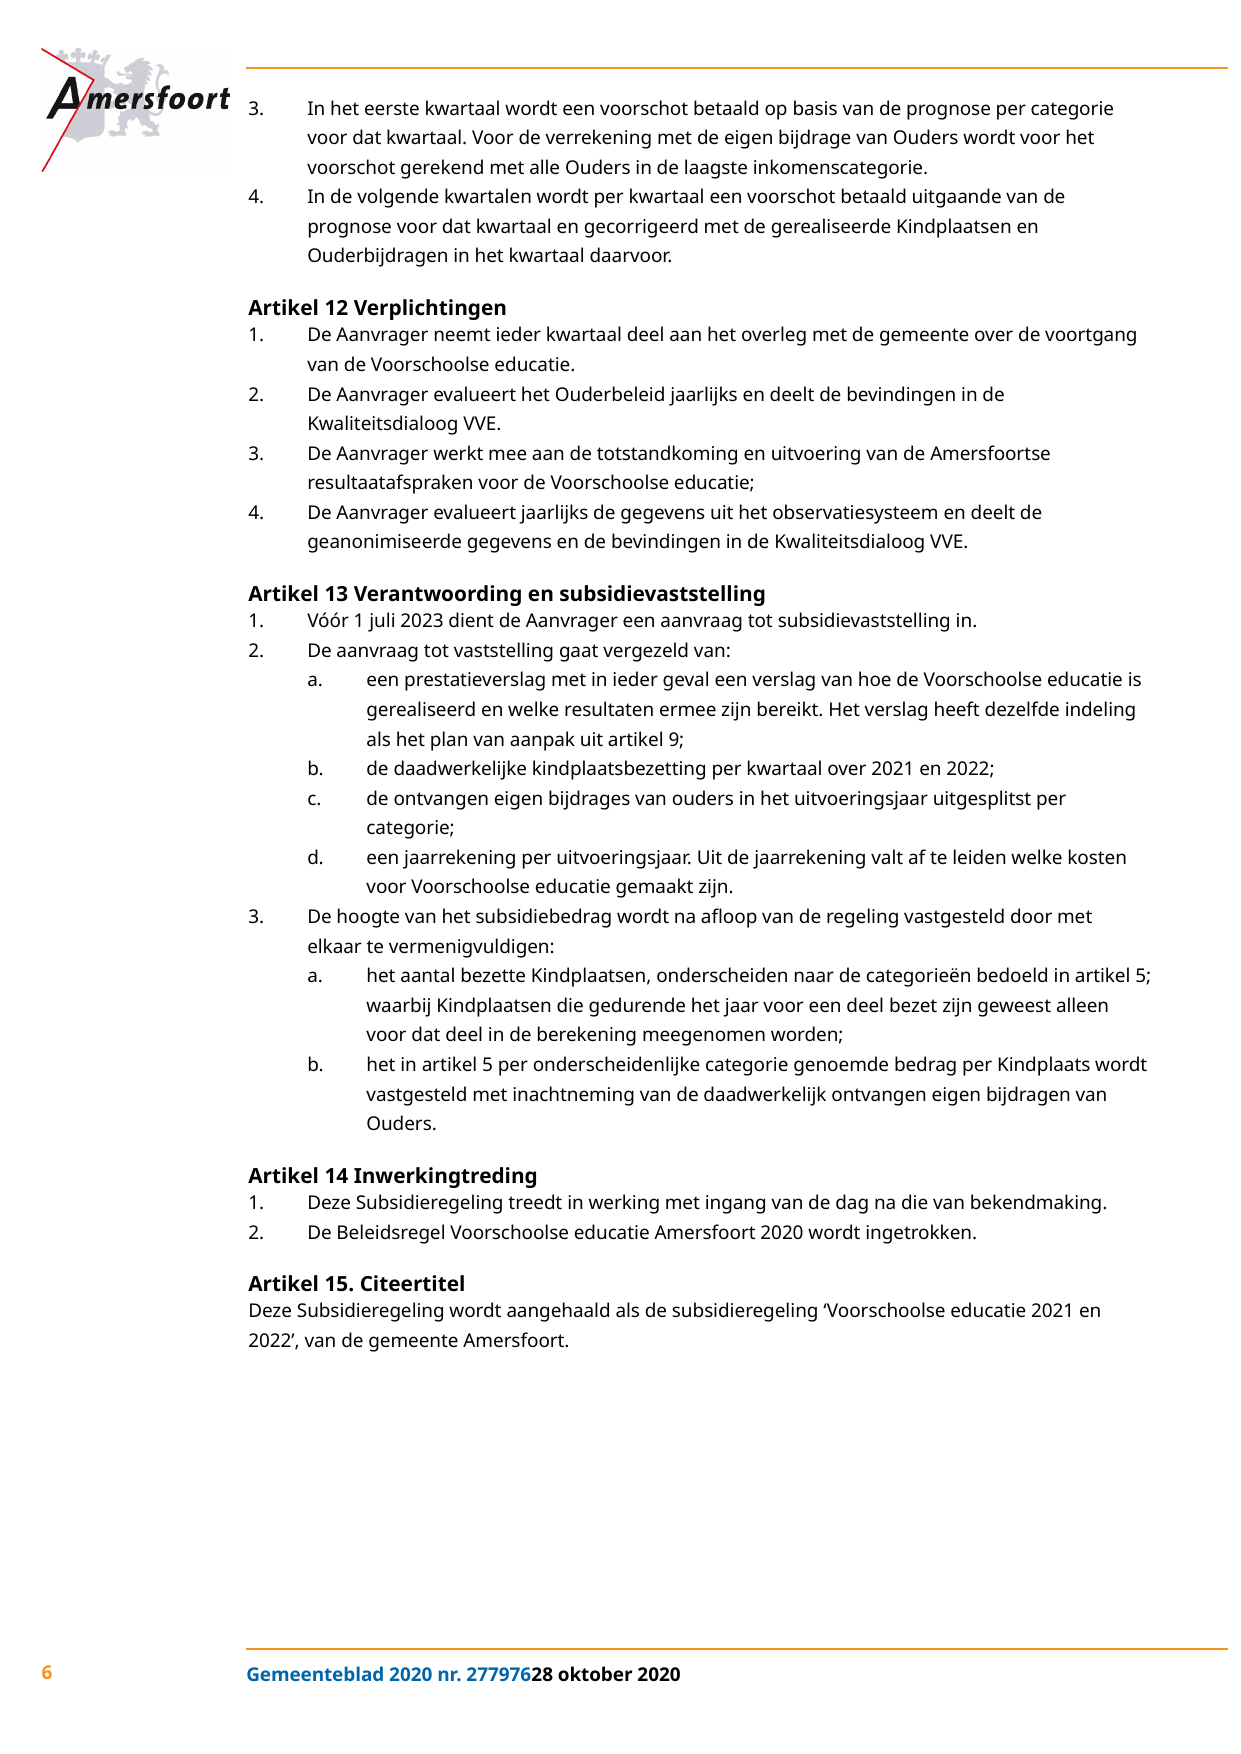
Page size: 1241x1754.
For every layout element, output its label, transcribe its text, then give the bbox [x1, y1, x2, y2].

text Artikel 14 Inwerkingtreding [248, 1161, 1152, 1189]
text Artikel 15. Citeertitel [248, 1269, 1152, 1298]
list de ontvangen eigen bijdrages van ouders in het uitvoeringsjaar uitgesplitst per categorie; [307, 785, 1152, 840]
list de daadwerkelijke kindplaatsbezetting per kwartaal over 2021 en 2022; [307, 755, 1152, 781]
text Artikel 13 Verantwoording en subsidievaststelling [248, 579, 1152, 607]
list De aanvraag tot vaststelling gaat vergezeld van: [248, 637, 1152, 663]
list Deze Subsidieregeling treedt in werking met ingang van de dag na die van bekendmaking. [248, 1189, 1152, 1215]
text Artikel 12 Verplichtingen [248, 293, 1152, 322]
list De hoogte van het subsidiebedrag wordt na afloop van de regeling vastgesteld door met elkaar te vermenigvuldigen: [248, 903, 1152, 959]
list een prestatieverslag met in ieder geval een verslag van hoe de Voorschoolse educatie is gerealiseerd en welke resultaten ermee zijn bereikt. Het verslag heeft dezelfde indeling als het plan van aanpak uit artikel 9; [307, 667, 1152, 752]
list het in artikel 5 per onderscheidenlijke categorie genoemde bedrag per Kindplaats wordt vastgesteld met inachtneming van de daadwerkelijk ontvangen eigen bijdragen van Ouders. [307, 1051, 1152, 1136]
list De Aanvrager werkt mee aan de totstandkoming en uitvoering van de Amersfoortse resultaatafspraken voor de Voorschoolse educatie; [248, 440, 1152, 495]
text Deze Subsidieregeling wordt aangehaald als de subsidieregeling ‘Voorschoolse educatie 2021 en 2022’, van de gemeente Amersfoort. [248, 1298, 1152, 1353]
list het aantal bezette Kindplaatsen, onderscheiden naar de categorieën bedoeld in artikel 5; waarbij Kindplaatsen die gedurende het jaar voor een deel bezet zijn geweest alleen voor dat deel in de berekening meegenomen worden; [307, 962, 1152, 1047]
list De Aanvrager evalueert het Ouderbeleid jaarlijks en deelt de bevindingen in de Kwaliteitsdialoog VVE. [248, 381, 1152, 436]
picture [41, 47, 231, 172]
list Vóór 1 juli 2023 dient de Aanvrager een aanvraag tot subsidievaststelling in. [248, 607, 1152, 633]
list De Beleidsregel Voorschoolse educatie Amersfoort 2020 wordt ingetrokken. [248, 1219, 1152, 1244]
list In het eerste kwartaal wordt een voorschot betaald op basis van de prognose per categorie voor dat kwartaal. Voor de verrekening met de eigen bijdrage van Ouders wordt voor het voorschot gerekend met alle Ouders in de laagste inkomenscategorie. [248, 95, 1152, 180]
list een jaarrekening per uitvoeringsjaar. Uit de jaarrekening valt af te leiden welke kosten voor Voorschoolse educatie gemaakt zijn. [307, 844, 1152, 899]
list De Aanvrager evalueert jaarlijks de gegevens uit het observatiesysteem en deelt de geanonimiseerde gegevens en de bevindingen in de Kwaliteitsdialoog VVE. [248, 499, 1152, 554]
list De Aanvrager neemt ieder kwartaal deel aan het overleg met de gemeente over de voortgang van de Voorschoolse educatie. [248, 322, 1152, 377]
list In de volgende kwartalen wordt per kwartaal een voorschot betaald uitgaande van de prognose voor dat kwartaal en gecorrigeerd met de gerealiseerde Kindplaatsen en Ouderbijdragen in het kwartaal daarvoor. [248, 183, 1152, 268]
